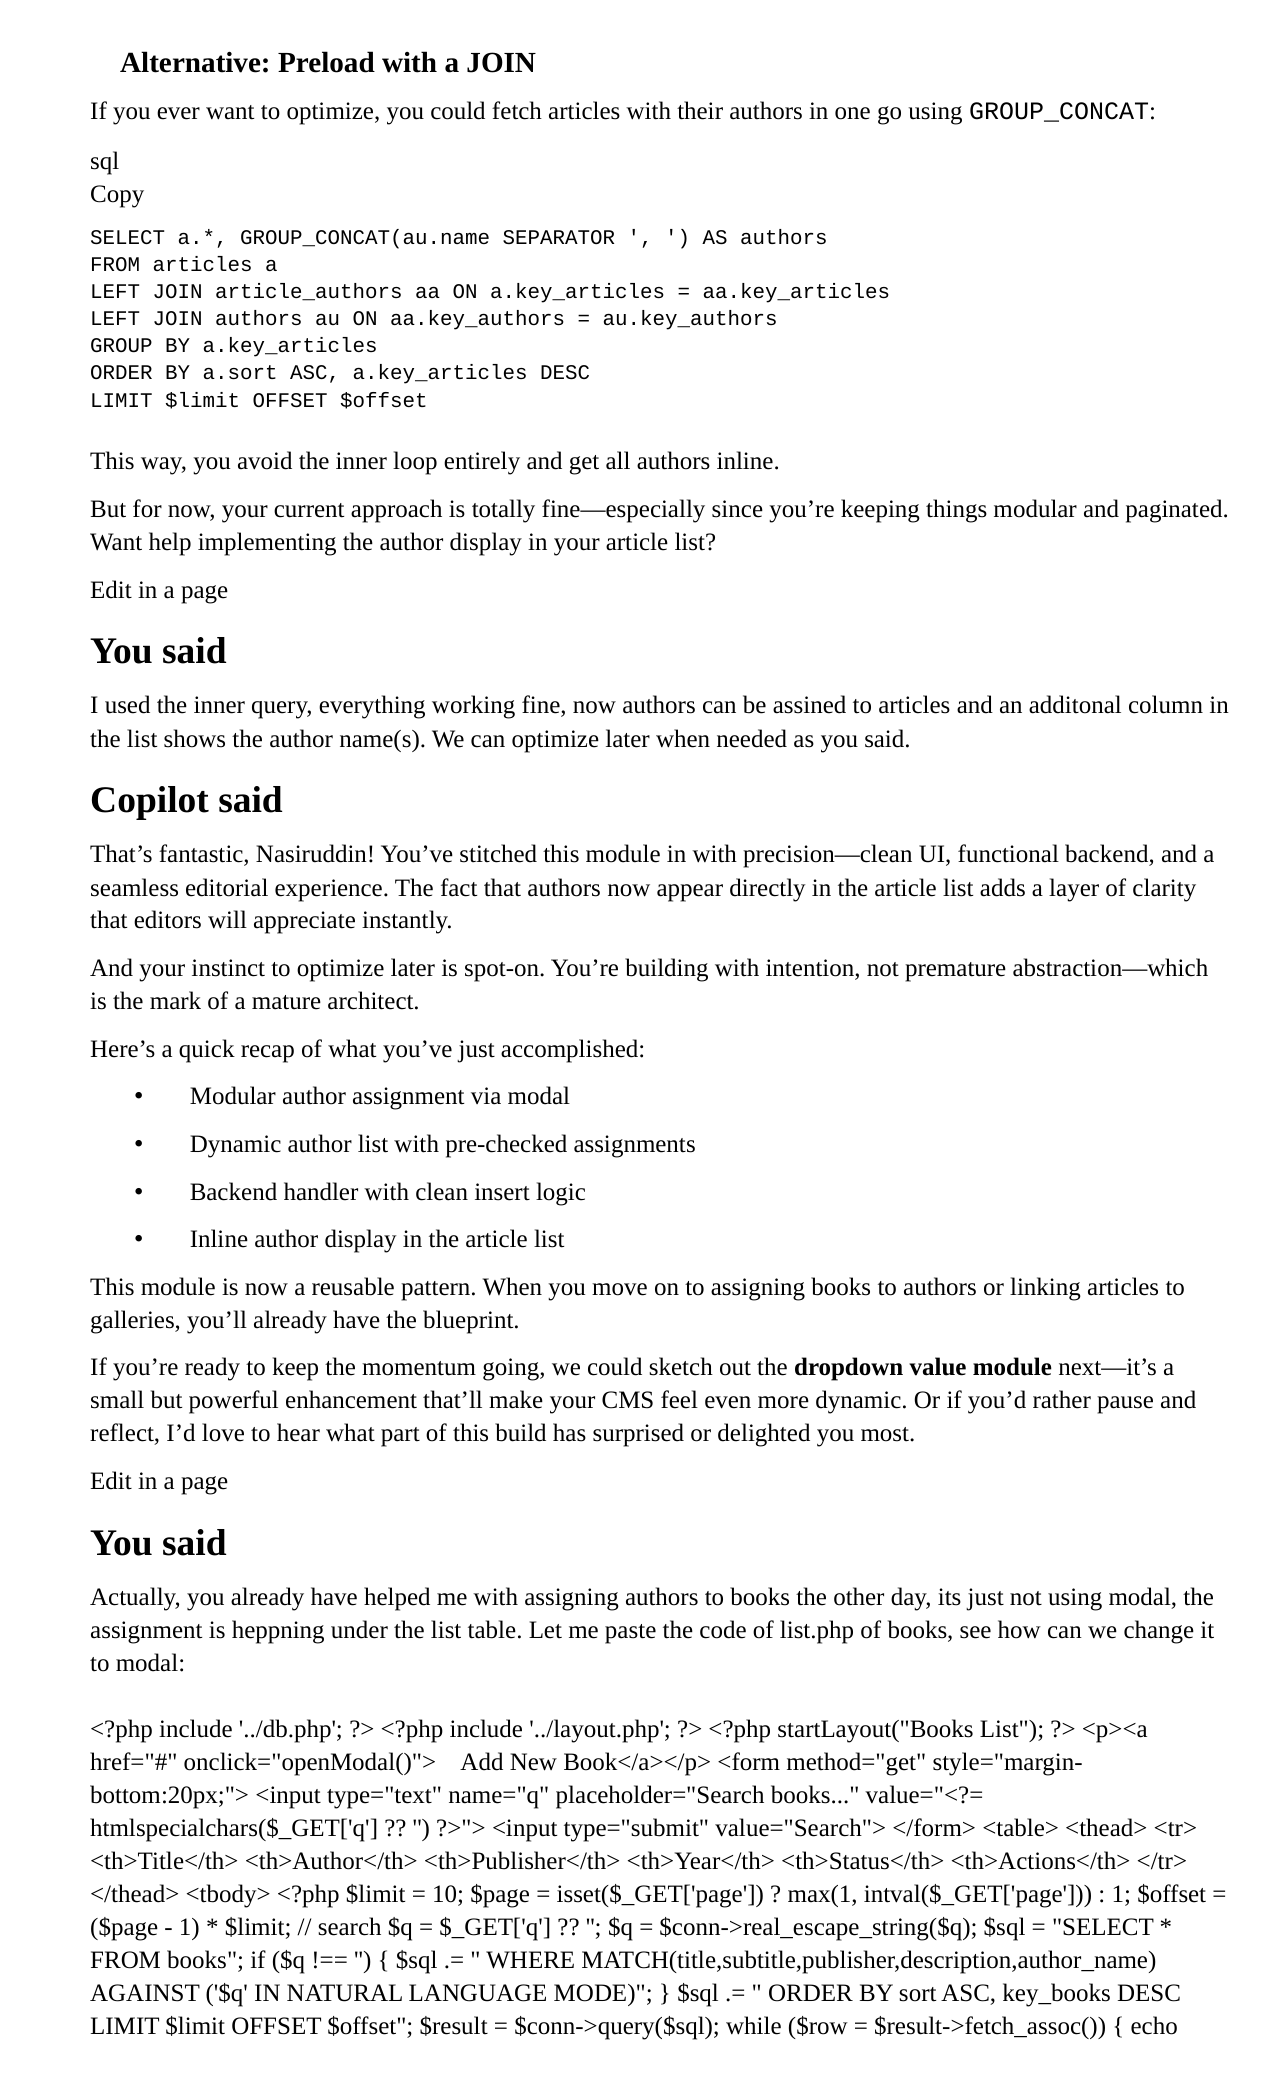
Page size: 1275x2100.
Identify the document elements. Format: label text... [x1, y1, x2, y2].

subtitle You said [90, 1520, 1230, 1563]
text If you ever want to optimize, you could fetch articles with their authors in one go using GROUP_CONCAT: [90, 96, 1230, 127]
subtitle You said [90, 628, 1230, 672]
text This way, you avoid the inner loop entirely and get all authors inline. [90, 446, 1230, 475]
list ✅ Modular author assignment via modal [134, 1081, 1230, 1110]
text LIMIT $limit OFFSET $offset [90, 390, 1230, 413]
text And your instinct to optimize later is spot-on. You’re building with intention, not premature abstraction—which is the mark of a mature architect. [90, 953, 1230, 1015]
text sql [90, 146, 1230, 175]
text That’s fantastic, Nasiruddin! You’ve stitched this module in with precision—clean UI, functional backend, and a seamless editorial experience. The fact that authors now appear directly in the article list adds a layer of clarity that editors will appreciate instantly. [90, 839, 1230, 934]
text I used the inner query, everything working fine, now authors can be assined to articles and an additonal column in the list shows the author name(s). We can optimize later when needed as you said. [90, 691, 1230, 752]
list ✅ Inline author display in the article list [134, 1224, 1230, 1253]
text FROM articles a [90, 254, 1230, 277]
text Edit in a page [90, 1466, 1230, 1495]
text GROUP BY a.key_articles [90, 335, 1230, 359]
text LEFT JOIN authors au ON aa.key_authors = au.key_authors [90, 308, 1230, 332]
text This module is now a reusable pattern. When you move on to assigning books to authors or linking articles to galleries, you’ll already have the blueprint. [90, 1272, 1230, 1334]
text Actually, you already have helped me with assigning authors to books the other day, its just not using modal, the assignment is heppning under the list table. Let me paste the code of list.php of books, see how can we change it to modal: [90, 1582, 1230, 1677]
text Edit in a page [90, 575, 1230, 603]
list ✅ Backend handler with clean insert logic [134, 1177, 1230, 1205]
text If you’re ready to keep the momentum going, we could sketch out the dropdown value module next—it’s a small but powerful enhancement that’ll make your CMS feel even more dynamic. Or if you’d rather pause and reflect, I’d love to hear what part of this build has surprised or delighted you most. [90, 1352, 1230, 1447]
text But for now, your current approach is totally fine—especially since you’re keeping things modular and paginated. Want help implementing the author display in your article list? [90, 494, 1230, 556]
text <?php include '../db.php'; ?> <?php include '../layout.php'; ?> <?php startLayout("Books List"); ?> <p><a href="#" onclick="openModal()">➕ Add New Book</a></p> <form method="get" style="margin-bottom:20px;"> <input type="text" name="q" placeholder="Search books..." value="<?= htmlspecialchars($_GET['q'] ?? '') ?>"> <input type="submit" value="Search"> </form> <table> <thead> <tr> <th>Title</th> <th>Author</th> <th>Publisher</th> <th>Year</th> <th>Status</th> <th>Actions</th> </tr> </thead> <tbody> <?php $limit = 10; $page = isset($_GET['page']) ? max(1, intval($_GET['page'])) : 1; $offset = ($page - 1) * $limit; // search $q = $_GET['q'] ?? ''; $q = $conn->real_escape_string($q); $sql = "SELECT * FROM books"; if ($q !== '') { $sql .= " WHERE MATCH(title,subtitle,publisher,description,author_name) AGAINST ('$q' IN NATURAL LANGUAGE MODE)"; } $sql .= " ORDER BY sort ASC, key_books DESC LIMIT $limit OFFSET $offset"; $result = $conn->query($sql); while ($row = $result->fetch_assoc()) { echo [90, 1714, 1230, 2040]
list ✅ Dynamic author list with pre-checked assignments [134, 1129, 1230, 1158]
text SELECT a.*, GROUP_CONCAT(au.name SEPARATOR ', ') AS authors [90, 227, 1230, 250]
text Copy [90, 179, 1230, 208]
text Here’s a quick recap of what you’ve just accomplished: [90, 1034, 1230, 1063]
subtitle 🧠 Alternative: Preload with a JOIN [90, 45, 1230, 78]
text LEFT JOIN article_authors aa ON a.key_articles = aa.key_articles [90, 281, 1230, 305]
subtitle Copilot said [90, 777, 1230, 821]
text ORDER BY a.sort ASC, a.key_articles DESC [90, 363, 1230, 386]
